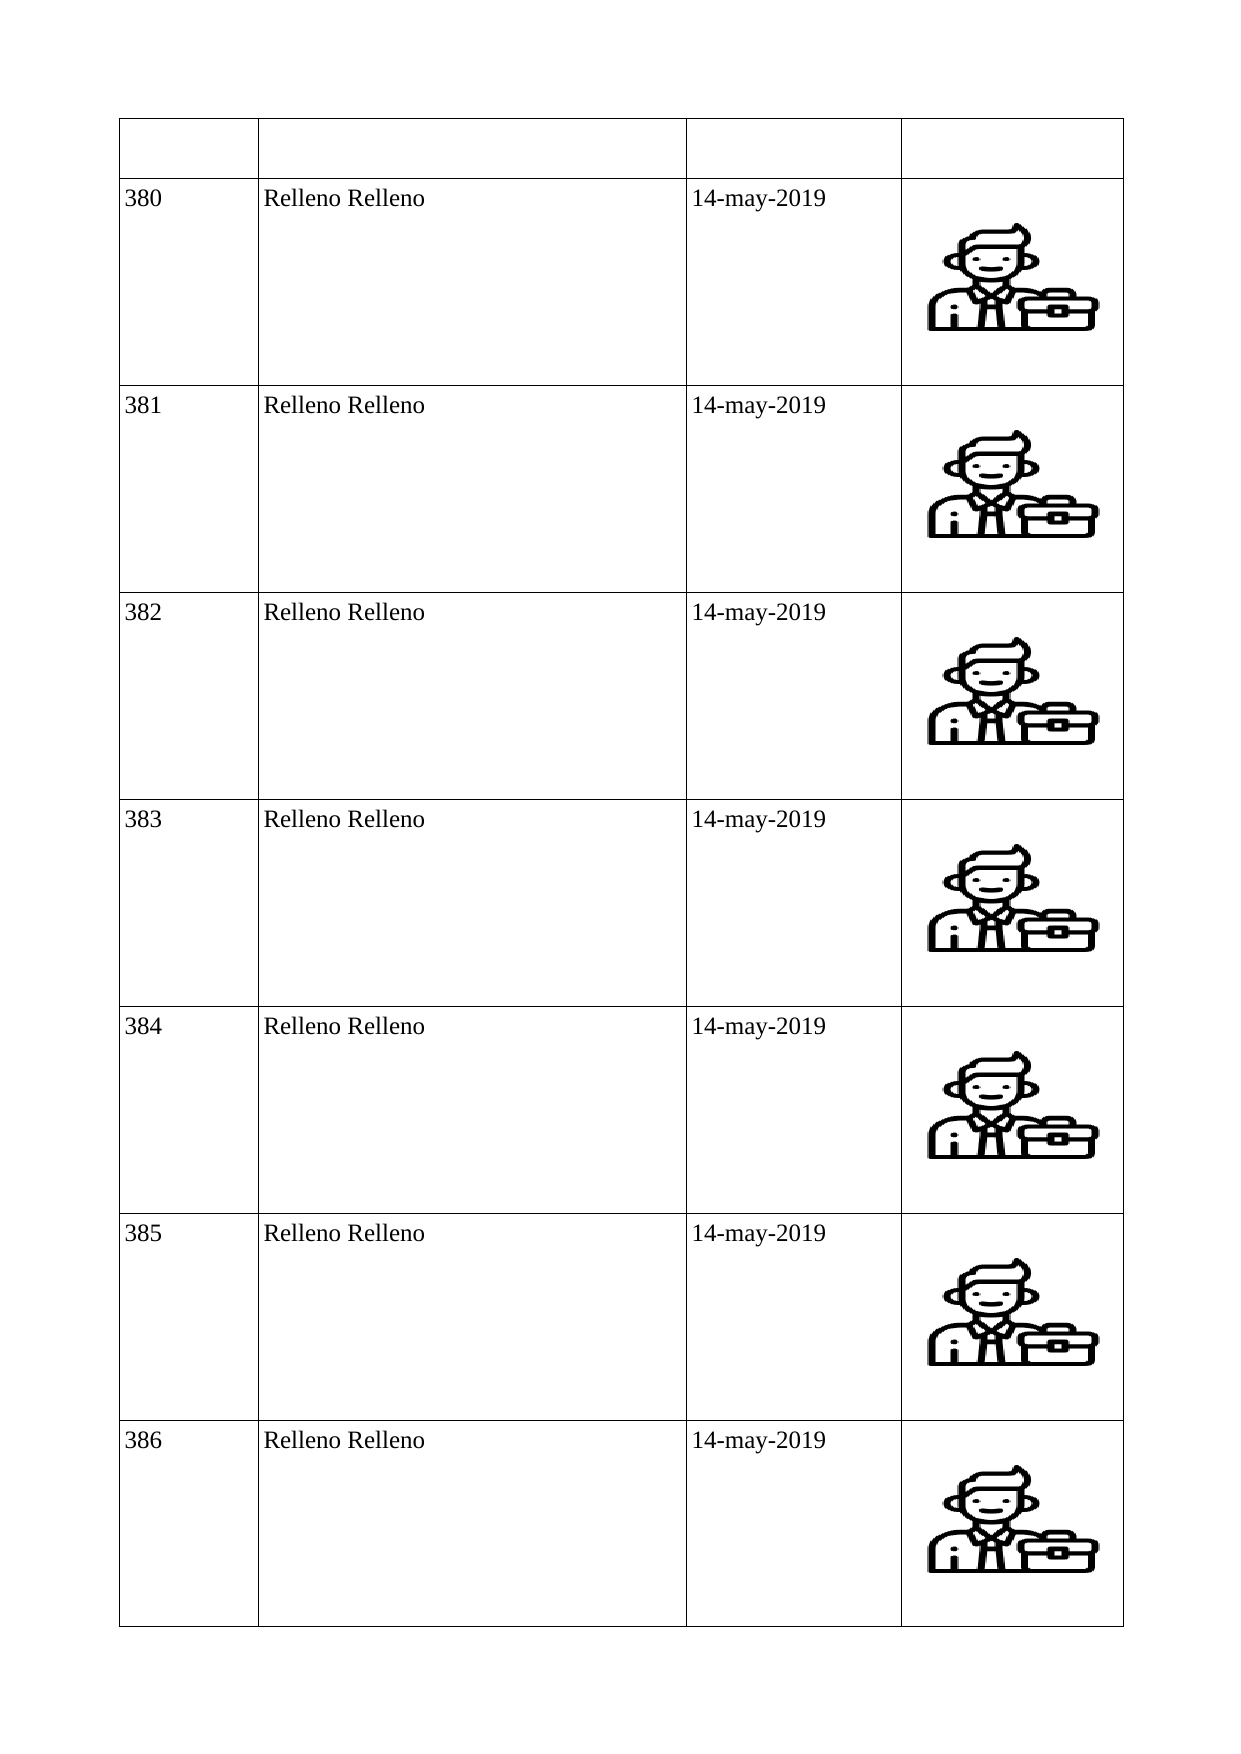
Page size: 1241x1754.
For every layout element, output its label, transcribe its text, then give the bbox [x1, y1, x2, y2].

table_cell [902, 179, 1123, 223]
table_cell a [902, 800, 1123, 1006]
table_cell a [902, 119, 1123, 178]
table_cell 385 [120, 1214, 258, 1419]
table_cell 382 [120, 593, 258, 798]
table_cell Relleno Relleno [259, 386, 686, 592]
picture [919, 1258, 1109, 1366]
table_cell a [902, 1214, 1123, 1419]
picture [919, 637, 1109, 745]
table_cell [14, 1213, 119, 1419]
table_cell [14, 1420, 119, 1626]
table_cell 380 [120, 179, 258, 384]
picture [919, 430, 1109, 538]
table_cell 14-may-2019 [687, 179, 901, 384]
table_cell a [902, 1421, 1123, 1626]
table_cell [14, 592, 119, 798]
table_cell [120, 119, 258, 178]
picture [919, 1465, 1109, 1573]
table_cell [14, 118, 119, 178]
table_cell 14-may-2019 [687, 593, 901, 798]
picture [919, 223, 1109, 331]
table_cell 14-may-2019 [687, 1214, 901, 1419]
table_cell 381 [120, 386, 258, 592]
table_cell 383 [120, 800, 258, 1006]
table_cell 14-may-2019 [687, 1421, 901, 1626]
table_cell 14-may-2019 [687, 386, 901, 592]
table_cell 386 [120, 1421, 258, 1626]
table_cell Relleno Relleno [259, 593, 686, 798]
table_cell a [902, 1007, 1123, 1212]
table_cell [14, 385, 119, 592]
table_cell [902, 593, 1123, 637]
table_cell 384 [120, 1007, 258, 1212]
table_cell Relleno Relleno [259, 1007, 686, 1212]
table_cell [259, 119, 686, 178]
table_cell [687, 119, 901, 178]
table_cell [14, 799, 119, 1006]
table_cell Relleno Relleno [259, 1214, 686, 1419]
table_cell 14-may-2019 [687, 800, 901, 1006]
picture [919, 1051, 1109, 1159]
table_cell [14, 178, 119, 384]
table_cell 14-may-2019 [687, 1007, 901, 1212]
picture [919, 844, 1109, 952]
table_cell Relleno Relleno [259, 1421, 686, 1626]
table_cell a [902, 224, 1123, 384]
table_cell Relleno Relleno [259, 800, 686, 1006]
table_cell a [902, 386, 1123, 592]
table_cell a [902, 638, 1123, 798]
table_cell Relleno Relleno [259, 179, 686, 384]
table_cell [14, 1006, 119, 1212]
